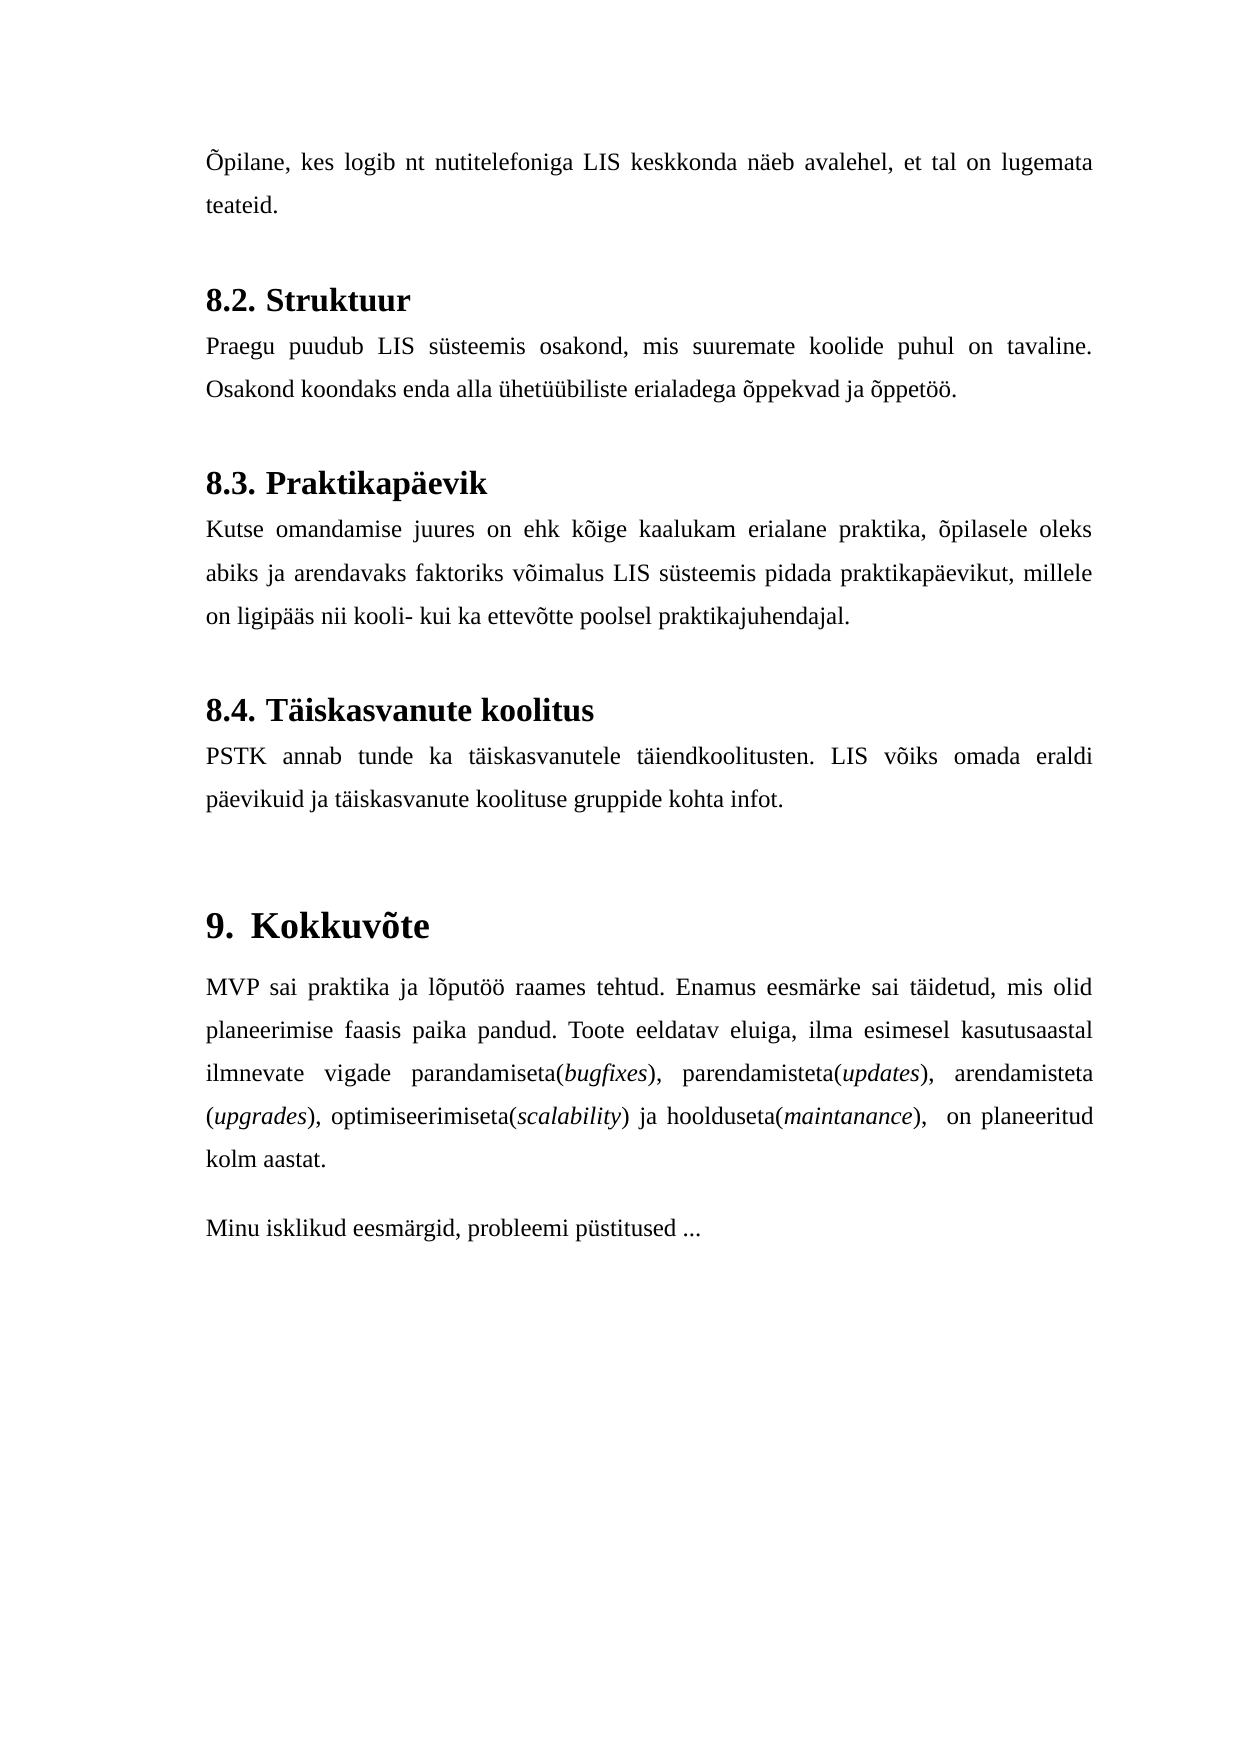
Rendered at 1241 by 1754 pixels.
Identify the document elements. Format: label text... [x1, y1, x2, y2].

text Praegu puudub LIS süsteemis osakond, mis suuremate koolide puhul on tavaline. Osakond koondaks enda alla ühetüübiliste erialadega õppekvad ja õppetöö. [206, 331, 1093, 403]
subtitle Praktikapäevik [206, 463, 1093, 502]
subtitle Struktuur [206, 279, 1093, 318]
text Õpilane, kes logib nt nutitelefoniga LIS keskkonda näeb avalehel, et tal on lugemata teateid. [206, 147, 1093, 219]
subtitle Täiskasvanute koolitus [206, 690, 1093, 729]
text Kutse omandamise juures on ehk kõige kaalukam erialane praktika, õpilasele oleks abiks ja arendavaks faktoriks võimalus LIS süsteemis pidada praktikapäevikut, millele on ligipääs nii kooli- kui ka ettevõtte poolsel praktikajuhendajal. [206, 514, 1093, 629]
text Minu isklikud eesmärgid, probleemi püstitused ... [206, 1213, 1093, 1242]
text MVP sai praktika ja lõputöö raames tehtud. Enamus eesmärke sai täidetud, mis olid planeerimise faasis paika pandud. Toote eeldatav eluiga, ilma esimesel kasutusaastal ilmnevate vigade parandamiseta(bugfixes), parendamisteta(updates), arendamisteta (upgrades), optimiseerimiseta(scalability) ja hoolduseta(maintanance), on planeeritud kolm aastat. [206, 972, 1093, 1173]
text PSTK annab tunde ka täiskasvanutele täiendkoolitusten. LIS võiks omada eraldi päevikuid ja täiskasvanute koolituse gruppide kohta infot. [206, 741, 1093, 813]
subtitle Kokkuvõte [206, 903, 1093, 946]
